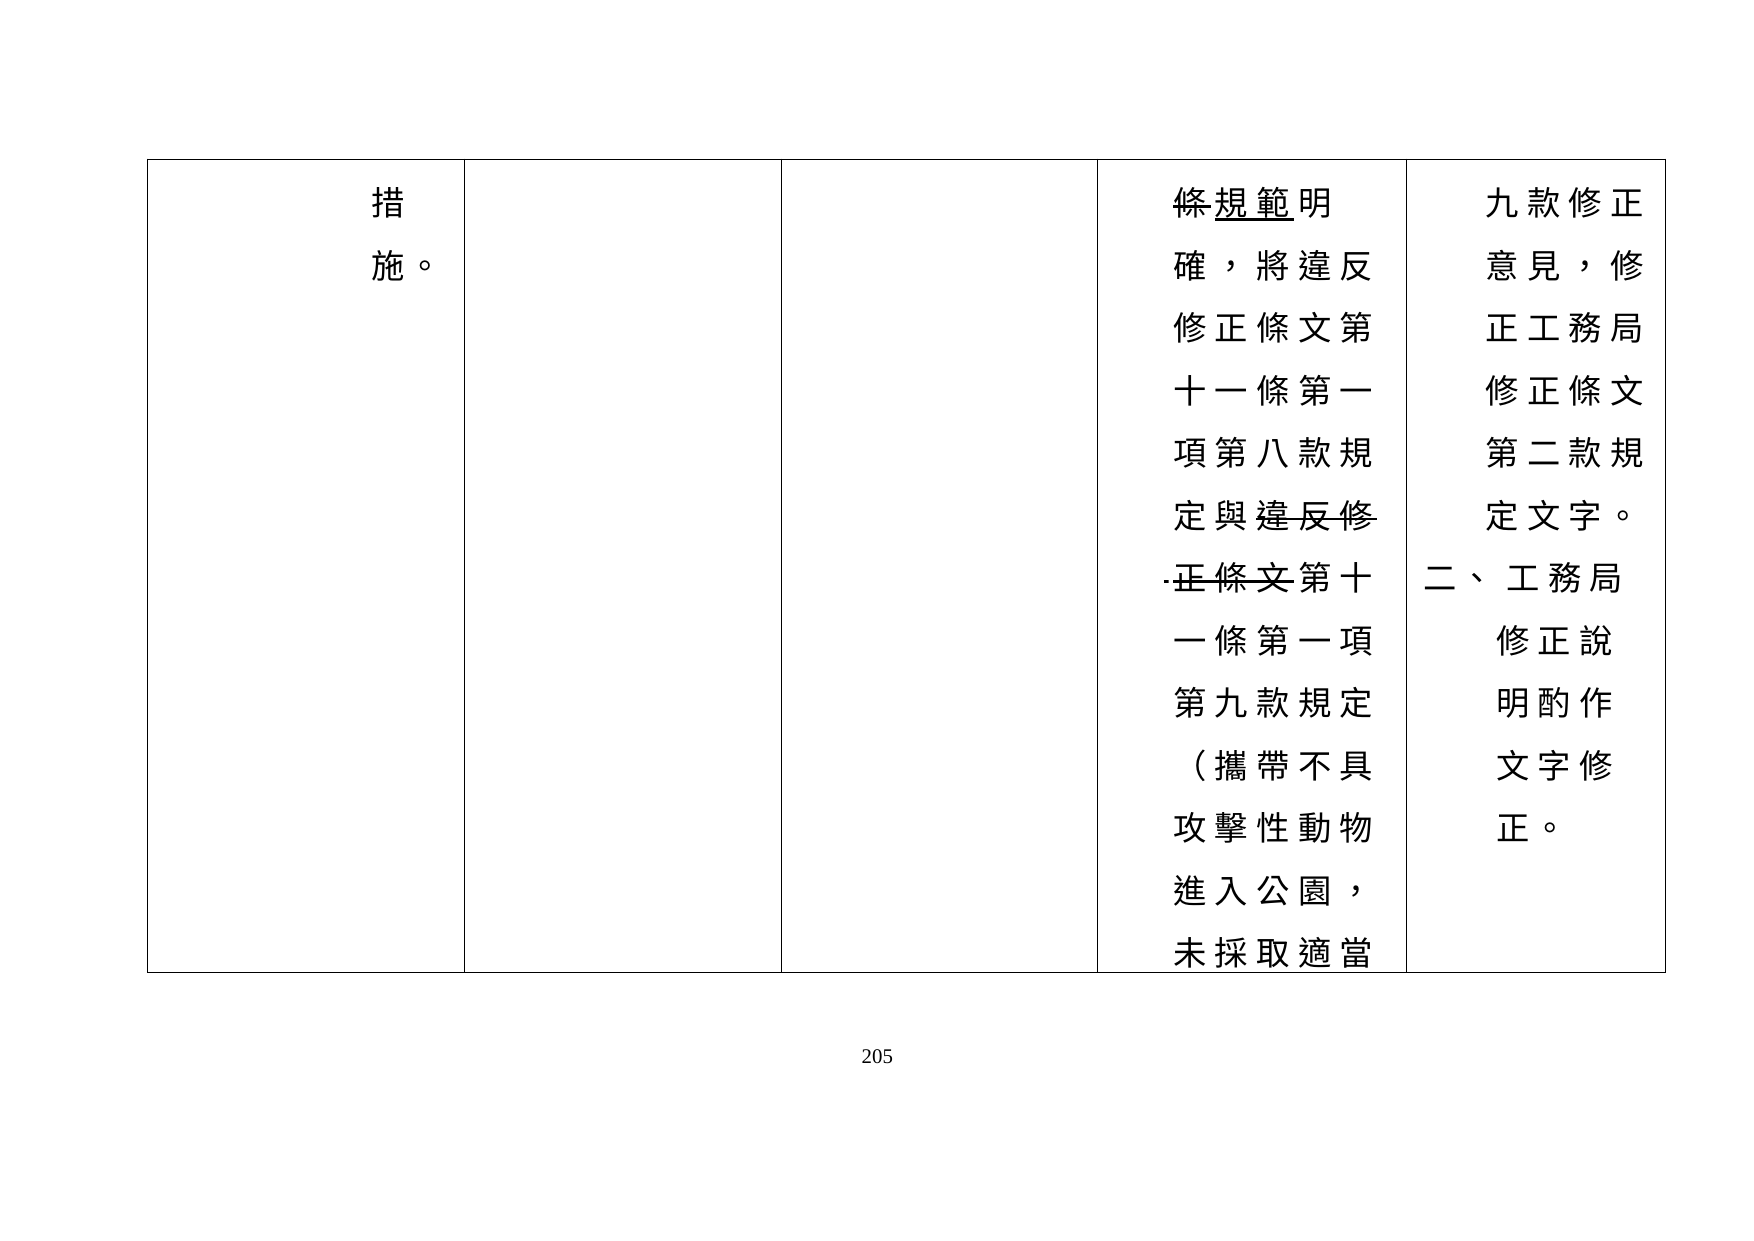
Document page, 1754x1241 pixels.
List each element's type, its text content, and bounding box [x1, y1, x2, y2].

table_cell [465, 160, 781, 972]
table_cell 措施。 [148, 160, 464, 972]
table_cell [782, 160, 1097, 972]
table_cell 條規範明確，將違反修正條文第十一條第一項第八款規定與違反修正條文第十一條第一項第九款規定（攜帶不具攻擊性動物進入公園，未採取適當 [1098, 160, 1406, 972]
table_cell 九款修正意見，修正工務局修正條文第二款規定文字。 二、工務局修正說明酌作文字修正。 [1407, 160, 1665, 972]
